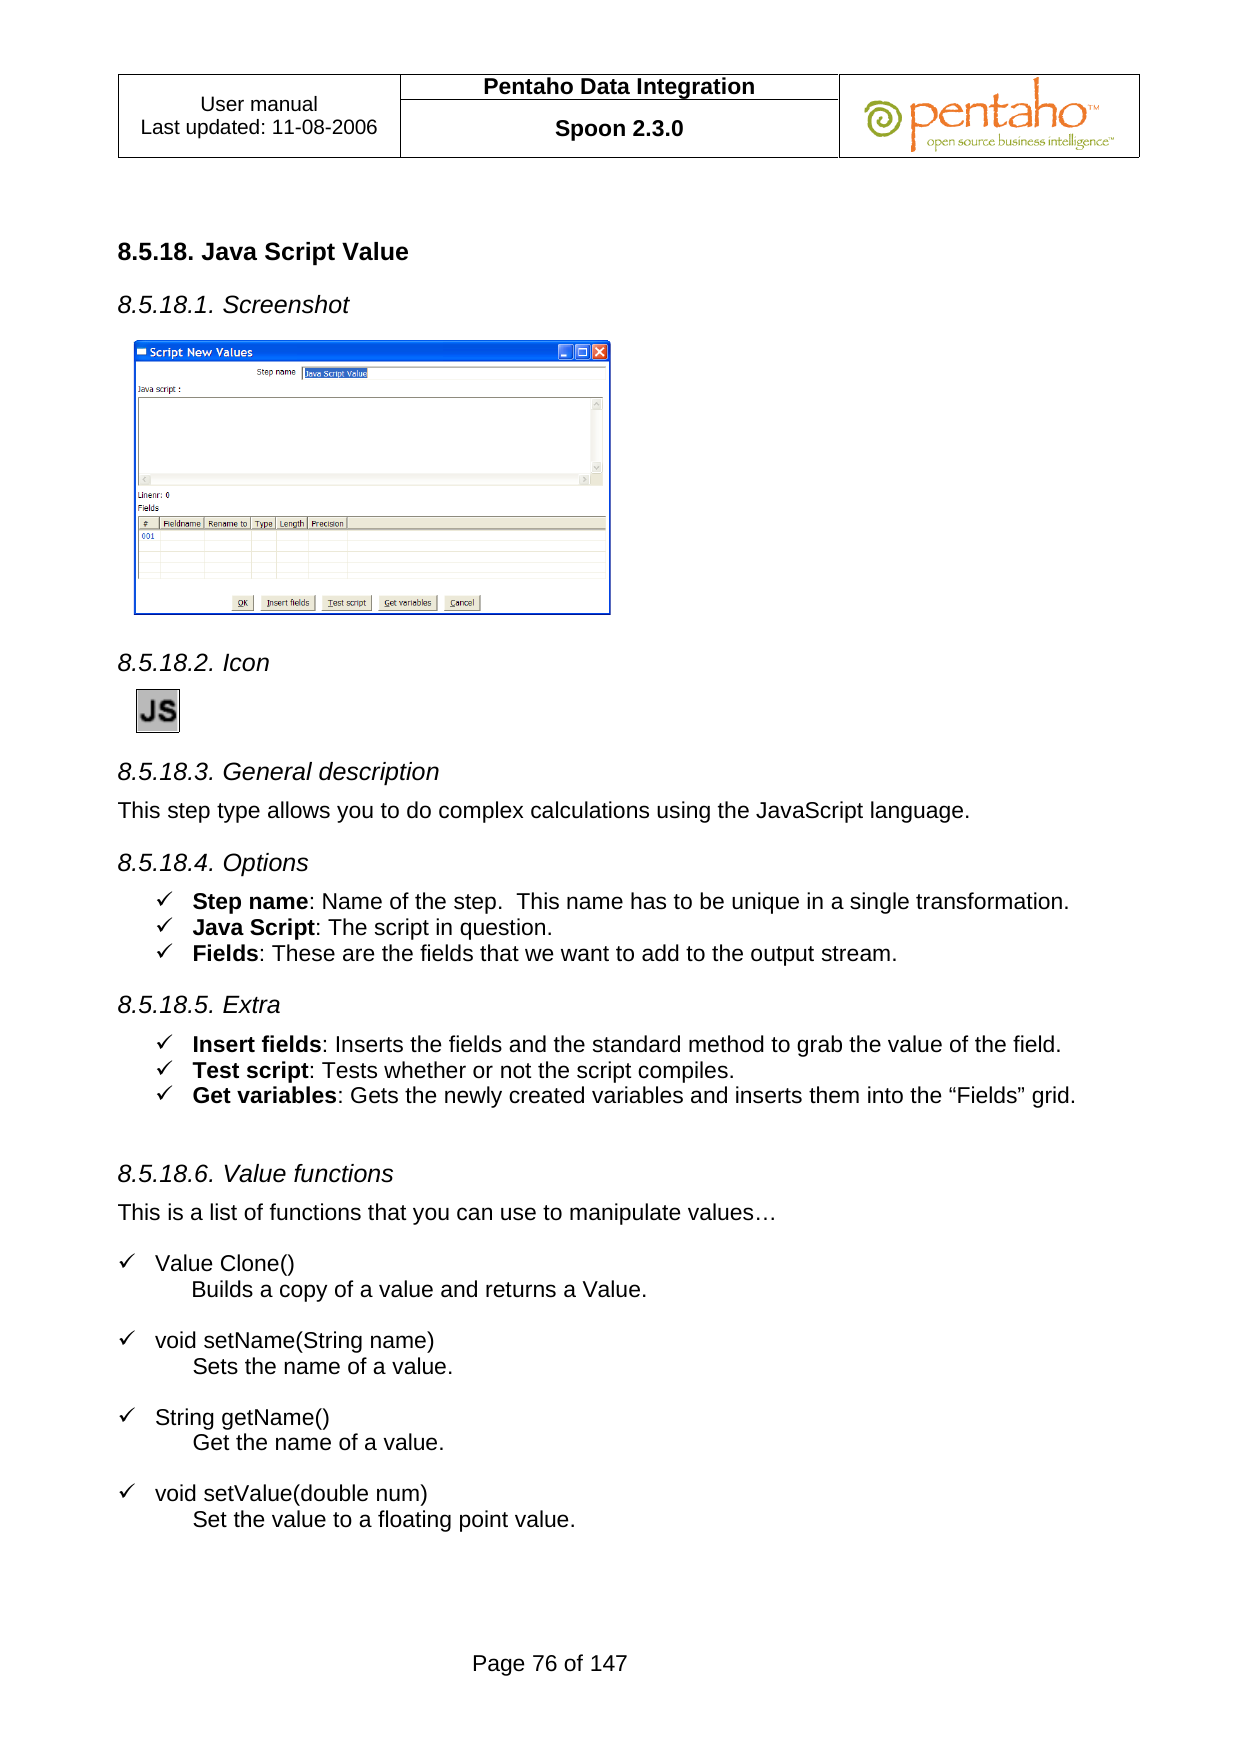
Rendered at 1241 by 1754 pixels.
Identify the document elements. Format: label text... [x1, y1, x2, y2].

picture [133, 340, 611, 615]
subtitle Extra [117, 991, 1137, 1019]
list void setName(String name) [117, 1328, 1137, 1353]
text This step type allows you to do complex calculations using the JavaScript language. [117, 798, 1137, 823]
subtitle Icon [117, 649, 1137, 677]
text Get the name of a value. [192, 1430, 1137, 1456]
subtitle Java Script Value [117, 238, 1137, 266]
list void setValue(double num) [117, 1481, 1137, 1507]
text This is a list of functions that you can use to manipulate values… [117, 1200, 1137, 1225]
list Get variables: Gets the newly created variables and inserts them into the “Fields” grid. [155, 1083, 1137, 1109]
subtitle Options [117, 848, 1137, 876]
list Test script: Tests whether or not the script compiles. [155, 1057, 1137, 1083]
list Value Clone() [117, 1251, 1137, 1277]
text Set the value to a floating point value. [192, 1507, 1137, 1532]
text Sets the name of a value. [192, 1353, 1137, 1379]
list Java Script: The script in question. [155, 914, 1137, 940]
subtitle Screenshot [117, 291, 1137, 319]
list String getName() [117, 1404, 1137, 1430]
list Fields: These are the fields that we want to add to the output stream. [155, 940, 1137, 966]
subtitle Value functions [117, 1159, 1137, 1187]
subtitle General description [117, 757, 1137, 785]
list Step name: Name of the step. This name has to be unique in a single transformation. [155, 889, 1137, 914]
list Insert fields: Inserts the fields and the standard method to grab the value of the field. [155, 1032, 1137, 1057]
text Builds a copy of a value and returns a Value. [117, 1277, 1137, 1302]
